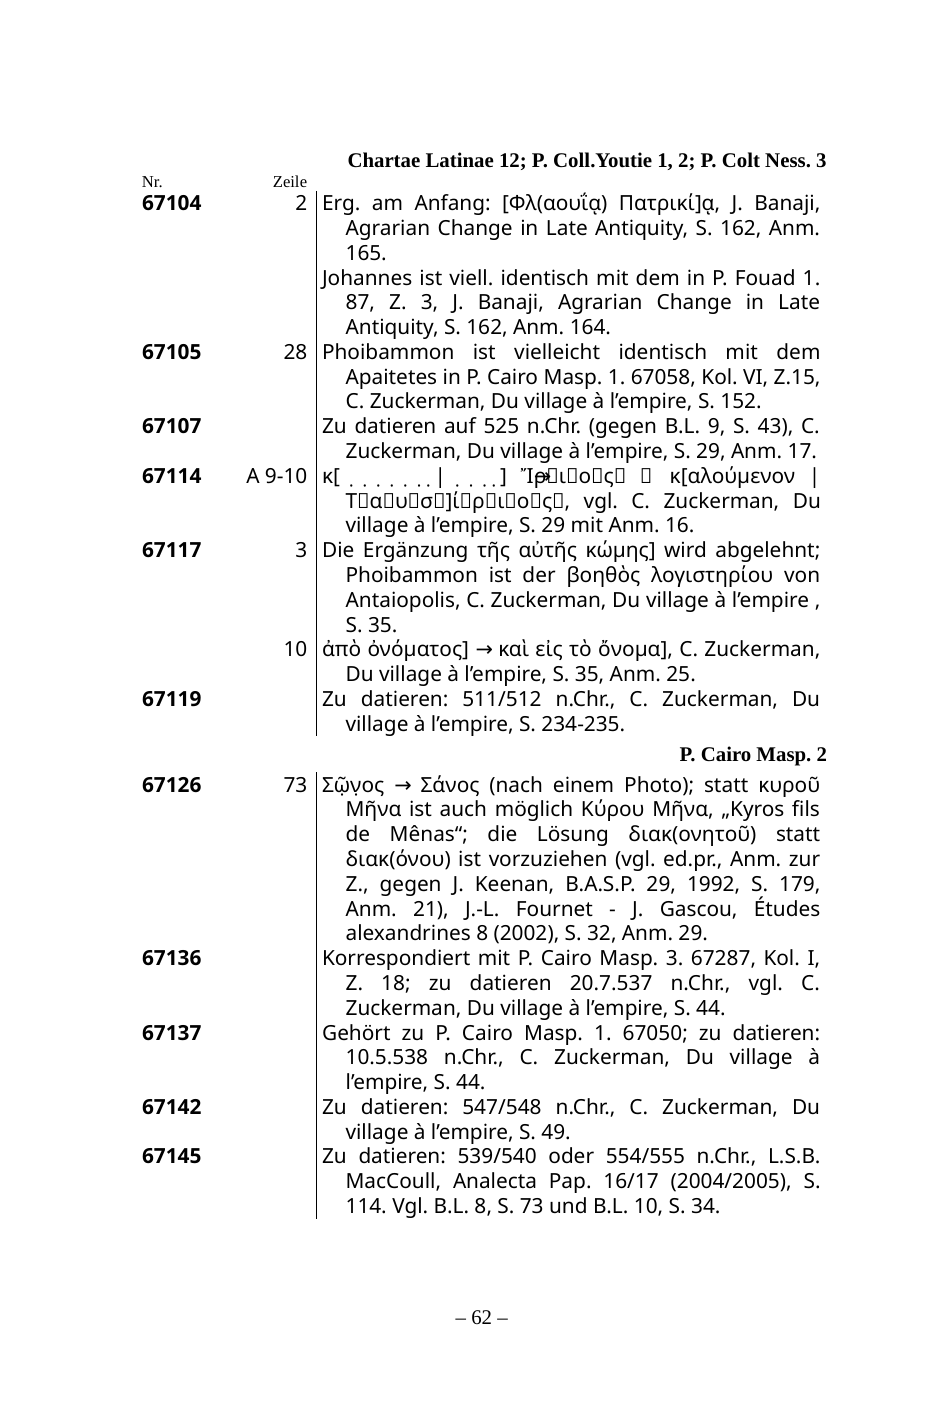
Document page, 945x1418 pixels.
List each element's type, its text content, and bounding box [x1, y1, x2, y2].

table_cell 2 [224, 191, 316, 265]
table_cell κ[ ̣ ̣ ̣ ̣ ̣ ̣ ̣| ̣ ̣ ̣ ̣] Ἴριος → κ[αλούμενον | Ταυσ]ίριος, vgl. C. Zuckerman, Du village à l’empire, S. 29 mit Anm. 16. [317, 464, 827, 538]
table_cell 10 [224, 637, 316, 687]
table_cell 67142 [136, 1095, 316, 1144]
table_cell ἀπὸ ὀνόματος] → καὶ εἰς τὸ ὄνομα], C. Zuckerman, Du village à l’empire, S. 35, Anm. 25. [317, 637, 827, 687]
table_cell 67107 [136, 414, 316, 463]
table_header 73 [224, 772, 316, 946]
table_cell 28 [224, 340, 316, 414]
table_cell 67114 [136, 464, 224, 538]
table_cell [136, 265, 224, 339]
table_cell Johannes ist viell. identisch mit dem in P. Fouad 1. 87, Z. 3, J. Banaji, Agrarian Change in Late Antiquity, S. 162, Anm. 164. [317, 265, 827, 339]
subtitle P. Cairo Masp. 2 [136, 742, 827, 766]
table_cell Zu datieren: 511/512 n.Chr., C. Zuckerman, Du village à l’empire, S. 234-235. [317, 687, 827, 736]
table_cell Erg. am Anfang: [Φλ(αουΐᾳ) Πατρικί]ᾳ, J. Banaji, Agrarian Change in Late Antiquity, S. 162, Anm. 165. [317, 191, 827, 265]
table_cell 67137 [136, 1020, 316, 1094]
table_cell 67105 [136, 340, 224, 414]
table_cell 67119 [136, 687, 316, 736]
table_cell Zu datieren: 547/548 n.Chr., C. Zuckerman, Du village à l’empire, S. 49. [317, 1095, 827, 1144]
table_header Σῶ̣ν̣ος → Σάνος (nach einem Photo); statt κυροῦ Μῆνα ist auch möglich Κύρου Μῆνα, „Kyros fils de Mênas“; die Lösung διακ(ονητοῦ) statt διακ(όνου) ist vorzuziehen (vgl. ed.pr., Anm. zur Z., gegen J. Keenan, B.A.S.P. 29, 1992, S. 179, Anm. 21), J.-L. Fournet - J. Gascou, Études alexandrines 8 (2002), S. 32, Anm. 29. [317, 772, 827, 946]
table_cell Gehört zu P. Cairo Masp. 1. 67050; zu datieren: 10.5.538 n.Chr., C. Zuckerman, Du village à l’empire, S. 44. [317, 1020, 827, 1094]
table_cell A 9-10 [224, 464, 316, 538]
table_cell Die Ergänzung τῆς αὐτῆς κώμης] wird abgelehnt; Phoibammon ist der βοηθὸς λογιστηρίου von Antaiopolis, C. Zuckerman, Du village à l’empire , S. 35. [317, 538, 827, 637]
table_cell [224, 265, 316, 339]
table_cell 67136 [136, 946, 316, 1020]
table_header 67126 [136, 772, 224, 946]
table_cell Phoibammon ist vielleicht identisch mit dem Apaitetes in P. Cairo Masp. 1. 67058, Kol. VI, Z.15, C. Zuckerman, Du village à l’empire, S. 152. [317, 340, 827, 414]
table_cell Korrespondiert mit P. Cairo Masp. 3. 67287, Kol. I, Z. 18; zu datieren 20.7.537 n.Chr., vgl. C. Zuckerman, Du village à l’empire, S. 44. [317, 946, 827, 1020]
table_cell [136, 637, 224, 687]
table_cell 3 [224, 538, 316, 637]
table_cell 67104 [136, 191, 224, 265]
table_cell Zu datieren: 539/540 oder 554/555 n.Chr., L.S.B. MacCoull, Analecta Pap. 16/17 (2004/2005), S. 114. Vgl. B.L. 8, S. 73 und B.L. 10, S. 34. [317, 1144, 827, 1218]
table_cell 67145 [136, 1144, 316, 1218]
table_cell 67117 [136, 538, 224, 637]
table_cell Zu datieren auf 525 n.Chr. (gegen B.L. 9, S. 43), C. Zuckerman, Du village à l’empire, S. 29, Anm. 17. [317, 414, 827, 463]
